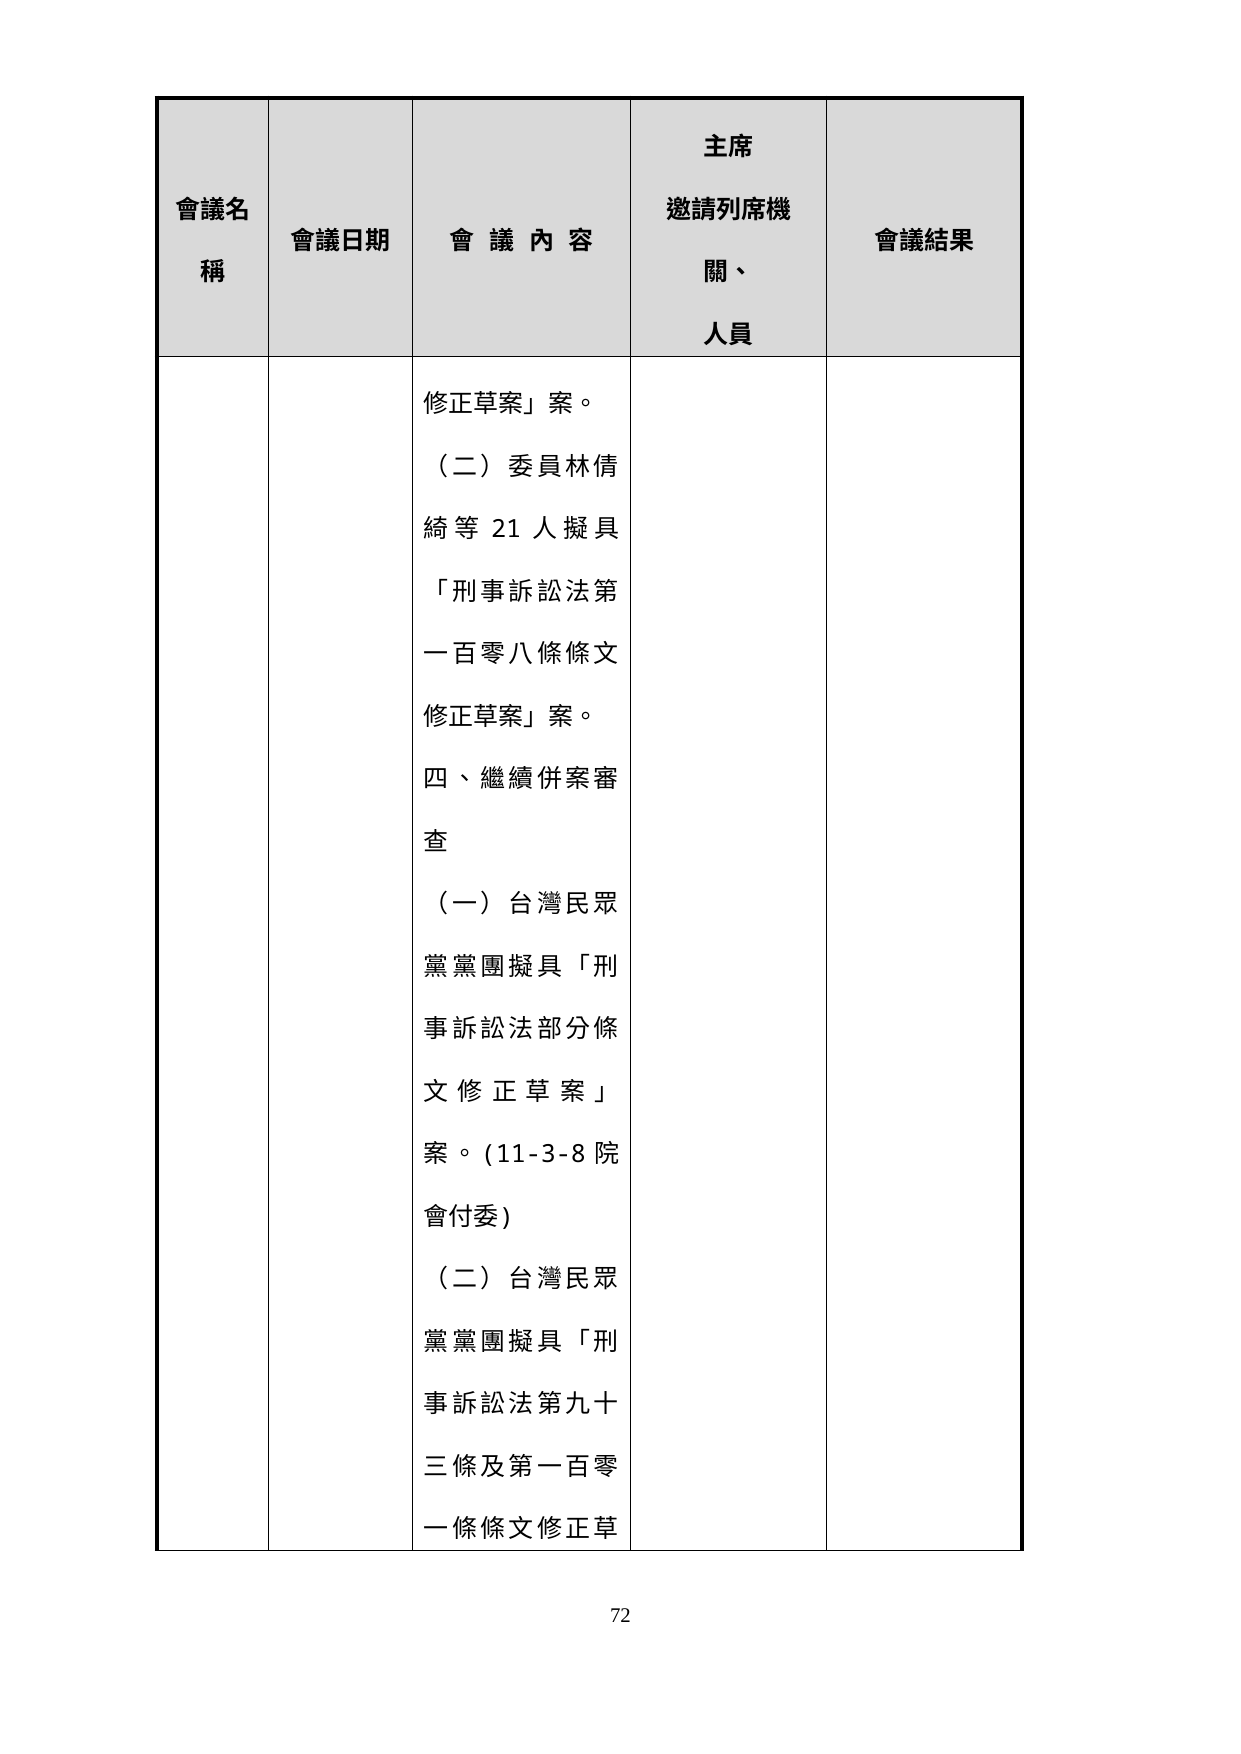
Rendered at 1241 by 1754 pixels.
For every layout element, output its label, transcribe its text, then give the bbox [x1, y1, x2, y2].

table_header 主席 邀請列席機關、 人員 [631, 100, 826, 356]
table_cell 修正草案」案。 （二）委員林倩綺等21人擬具「刑事訴訟法第一百零八條條文修正草案」案。 四、繼續併案審查 （一）台灣民眾黨黨團擬具「刑事訴訟法部分條文修正草案」案。(11-3-8院會付委) （二）台灣民眾黨黨團擬具「刑事訴訟法第九十三條及第一百零一條條文修正草 [413, 357, 630, 1550]
table_header 會議名稱 [159, 100, 268, 356]
table_cell [269, 357, 412, 1550]
table_header 會議內容 [413, 100, 630, 356]
table_header 會議結果 [827, 100, 1020, 356]
table_cell [159, 357, 268, 1550]
table_cell [827, 357, 1020, 1550]
table_cell [631, 357, 826, 1550]
table_header 會議日期 [269, 100, 412, 356]
